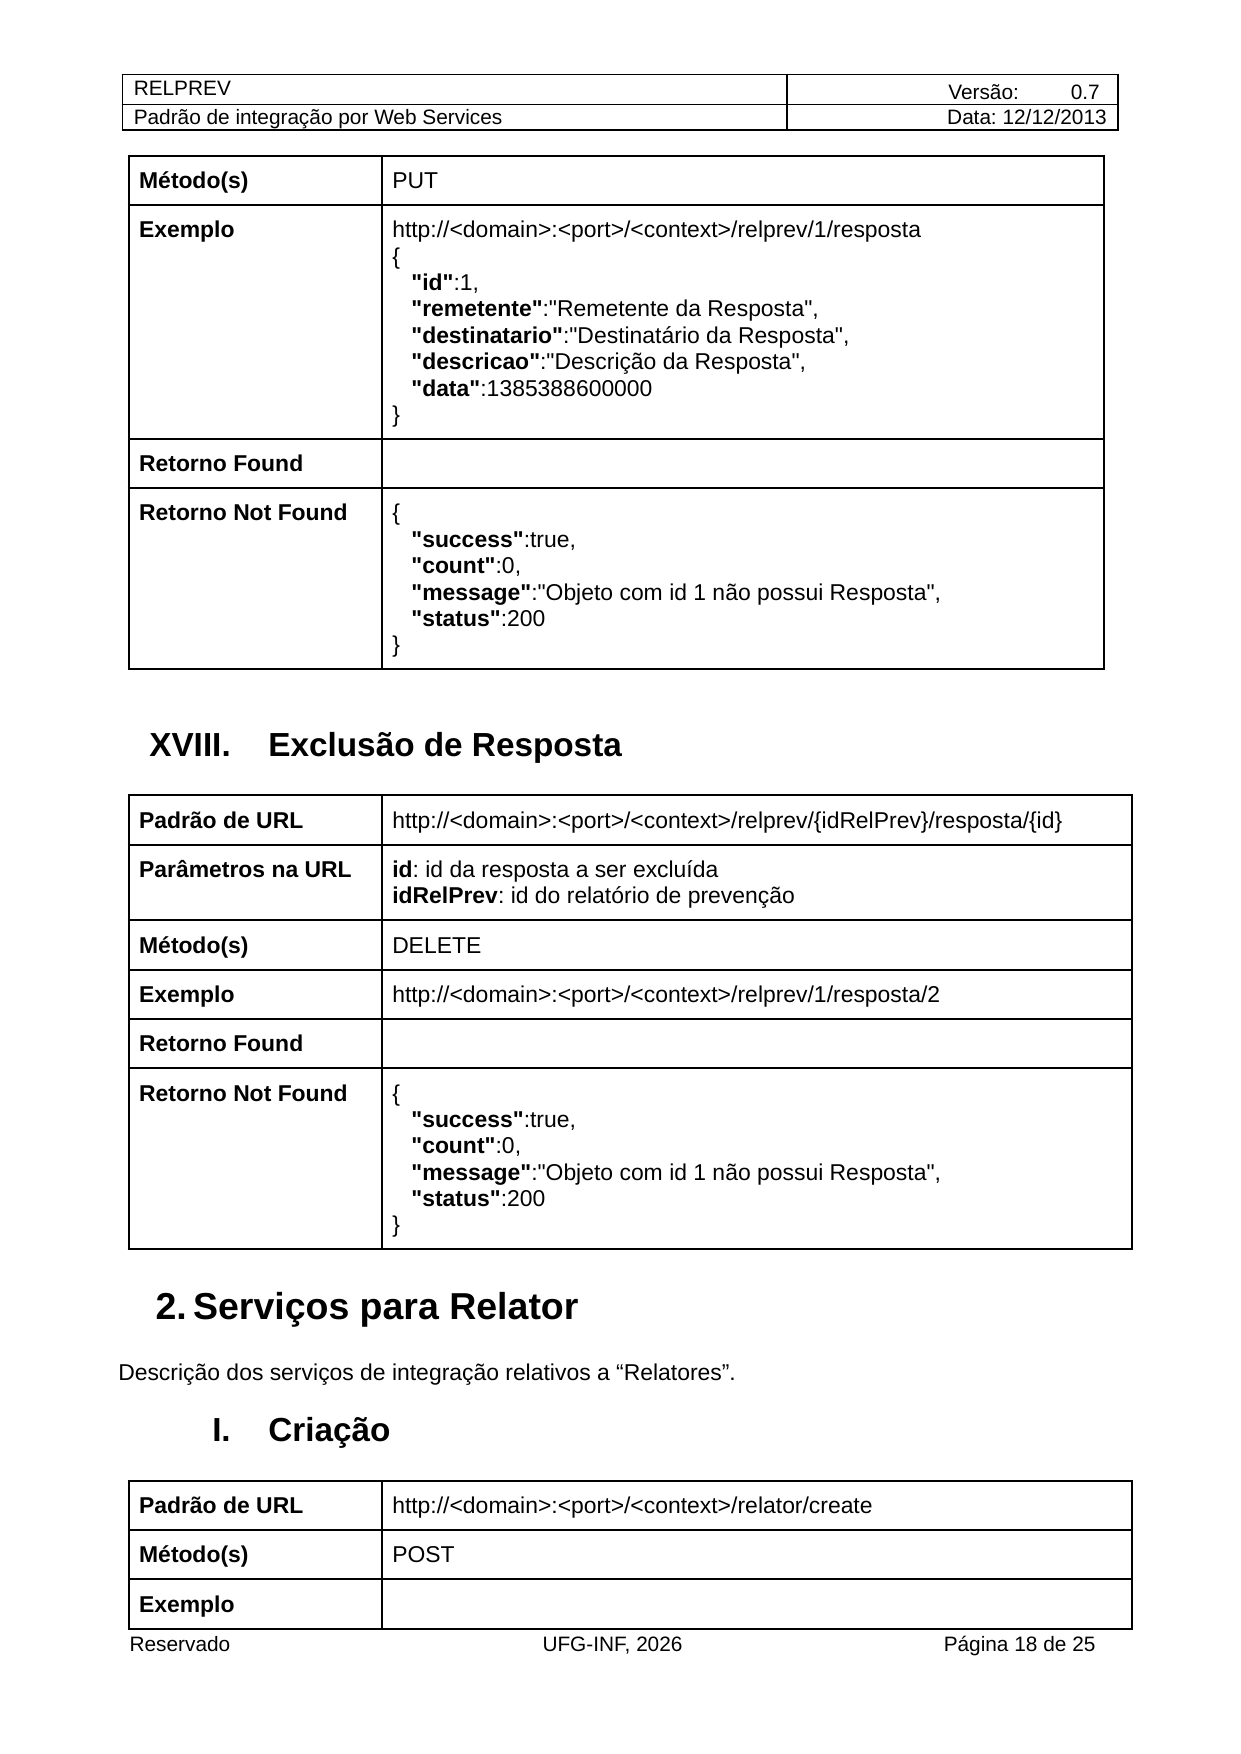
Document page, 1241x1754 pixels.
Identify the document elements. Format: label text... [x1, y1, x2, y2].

subtitle Criação [231, 1411, 1122, 1449]
table_cell Retorno Not Found [130, 489, 381, 668]
table_cell Exemplo [130, 1580, 381, 1627]
table_header http://<domain>:<port>/<context>/relator/create [383, 1482, 1131, 1529]
table_cell Método(s) [130, 921, 381, 968]
table_cell POST [383, 1531, 1131, 1578]
table_header Padrão de URL [130, 1482, 381, 1529]
table_cell Método(s) [130, 157, 381, 204]
table_cell Retorno Found [130, 1020, 381, 1067]
table_cell [383, 440, 1103, 487]
table_cell Exemplo [130, 971, 381, 1018]
table_cell Método(s) [130, 1531, 381, 1578]
table_header http://<domain>:<port>/<context>/relprev/{idRelPrev}/resposta/{id} [383, 796, 1131, 844]
table_cell Retorno Found [130, 440, 381, 487]
text Descrição dos serviços de integração relativos a “Relatores”. [118, 1359, 1122, 1386]
table_cell Retorno Not Found [130, 1069, 381, 1248]
table_cell http://<domain>:<port>/<context>/relprev/1/resposta/2 [383, 971, 1131, 1018]
table_cell DELETE [383, 921, 1131, 968]
table_cell { "success":true, "count":0, "message":"Objeto com id 1 não possui Resposta", "status":200 } [383, 489, 1103, 668]
table_cell Parâmetros na URL [130, 846, 381, 919]
table_cell Exemplo [130, 206, 381, 438]
table_cell [383, 1580, 1131, 1627]
table_cell http://<domain>:<port>/<context>/relprev/1/resposta { "id":1, "remetente":"Remetente da Resposta", "destinatario":"Destinatário da Resposta", "descricao":"Descrição da Resposta", "data":1385388600000 } [383, 206, 1103, 438]
subtitle Serviços para Relator [155, 1284, 1122, 1328]
table_cell { "success":true, "count":0, "message":"Objeto com id 1 não possui Resposta", "status":200 } [383, 1069, 1131, 1248]
table_cell [383, 1020, 1131, 1067]
table_cell PUT [383, 157, 1103, 204]
table_header Padrão de URL [130, 796, 381, 844]
table_cell id: id da resposta a ser excluída idRelPrev: id do relatório de prevenção [383, 846, 1131, 919]
subtitle Exclusão de Resposta [231, 725, 1122, 764]
